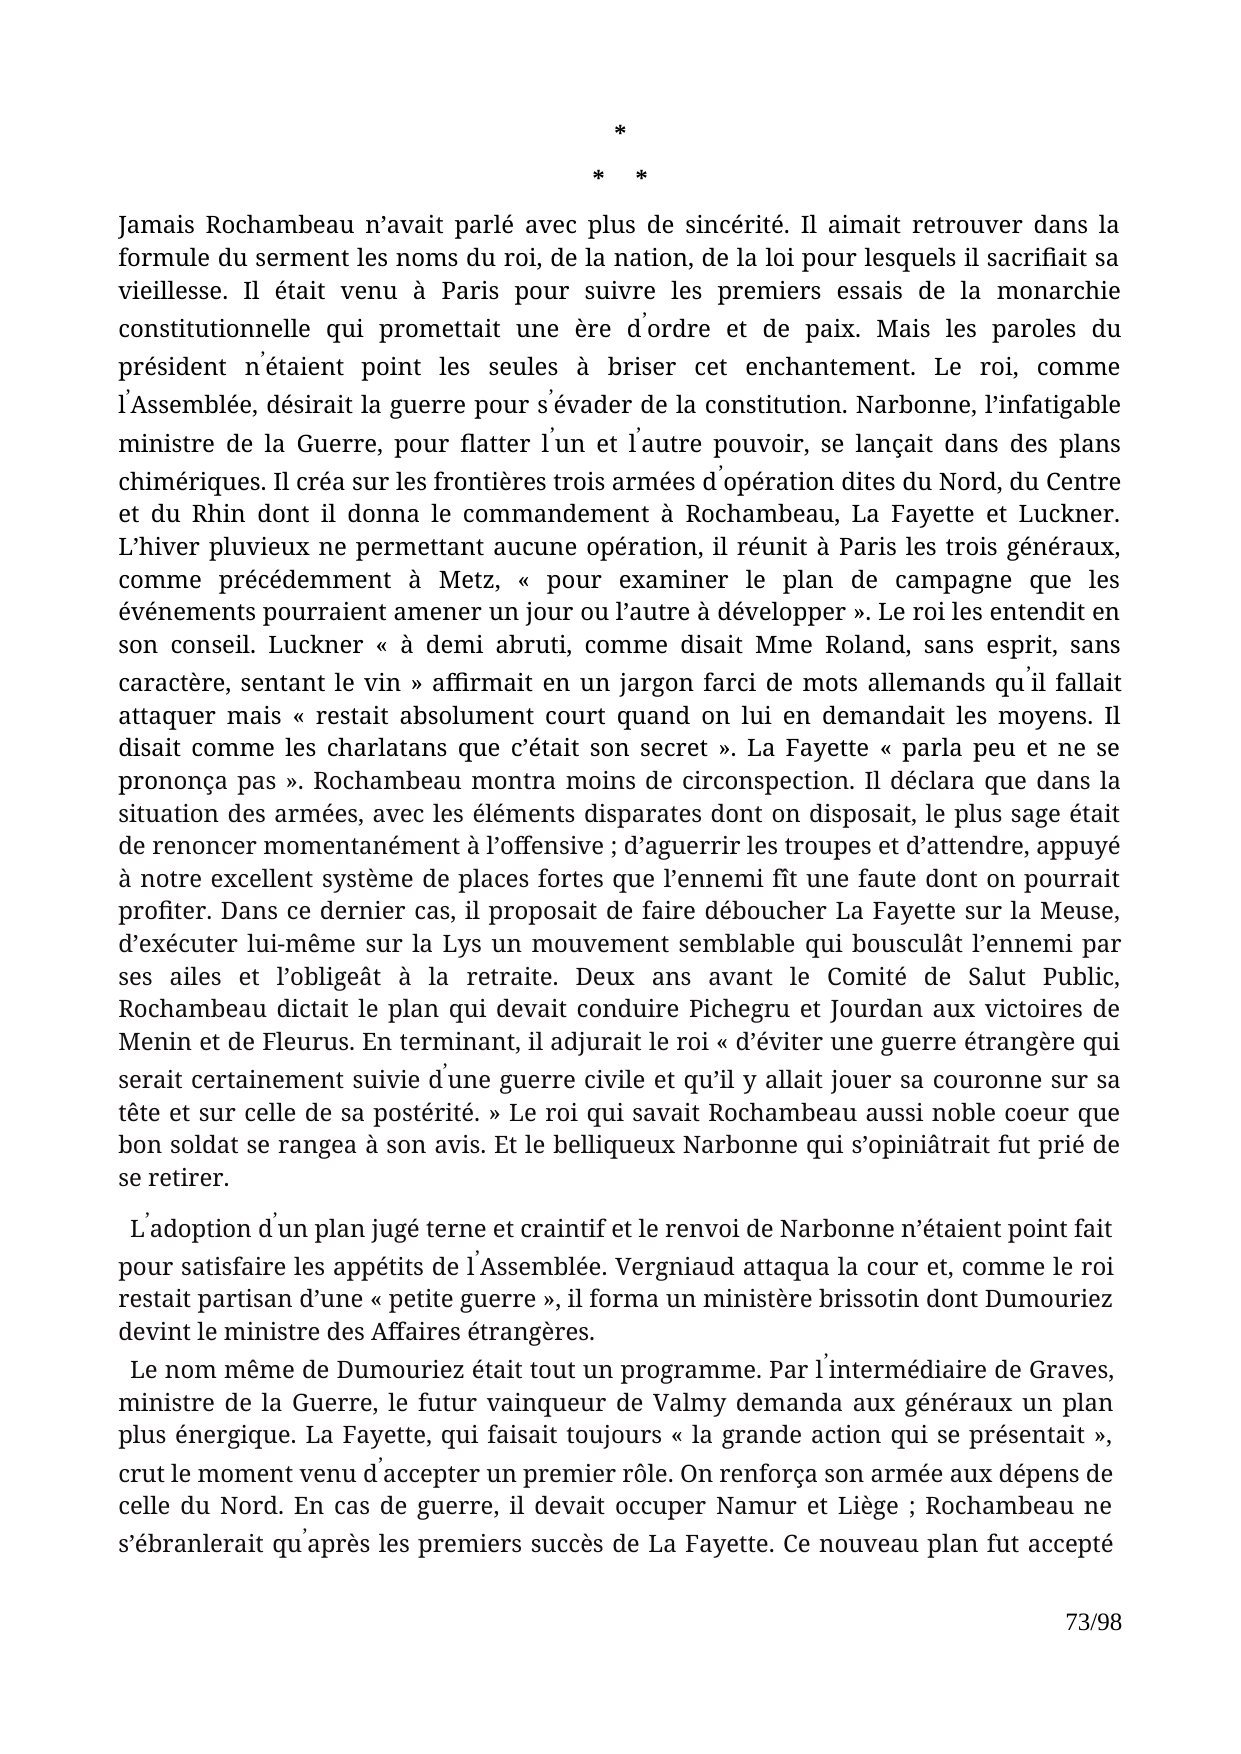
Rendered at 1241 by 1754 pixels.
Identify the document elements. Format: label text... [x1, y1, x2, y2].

text Jamais Rochambeau n’avait parlé avec plus de sincérité. Il aimait retrouver dans la formule du serment les noms du roi, de la nation, de la loi pour lesquels il sacrifiait sa vieillesse. Il était venu à Paris pour suivre les premiers essais de la monarchie constitutionnelle qui promettait une ère d’ordre et de paix. Mais les paroles du président n’étaient point les seules à briser cet enchantement. Le roi, comme l’Assemblée, désirait la guerre pour s’évader de la constitution. Narbonne, l’infatigable ministre de la Guerre, pour flatter l’un et l’autre pouvoir, se lançait dans des plans chimériques. Il créa sur les frontières trois armées d’opération dites du Nord, du Centre et du Rhin dont il donna le commandement à Rochambeau, La Fayette et Luckner. L’hiver pluvieux ne permettant aucune opération, il réunit à Paris les trois généraux, comme précédemment à Metz, « pour examiner le plan de campagne que les événements pourraient amener un jour ou l’autre à développer ». Le roi les entendit en son conseil. Luckner « à demi abruti, comme disait Mme Roland, sans esprit, sans caractère, sentant le vin » affirmait en un jargon farci de mots allemands qu’il fallait attaquer mais « restait absolument court quand on lui en demandait les moyens. Il disait comme les charlatans que c’était son secret ». La Fayette « parla peu et ne se prononça pas ». Rochambeau montra moins de circonspection. Il déclara que dans la situation des armées, avec les éléments disparates dont on disposait, le plus sage était de renoncer momentanément à l’offensive ; d’aguerrir les troupes et d’attendre, appuyé à notre excellent système de places fortes que l’ennemi fît une faute dont on pourrait profiter. Dans ce dernier cas, il proposait de faire déboucher La Fayette sur la Meuse, d’exécuter lui-même sur la Lys un mouvement semblable qui bousculât l’ennemi par ses ailes et l’obligeât à la retraite. Deux ans avant le Comité de Salut Public, Rochambeau dictait le plan qui devait conduire Pichegru et Jourdan aux victoires de Menin et de Fleurus. En terminant, il adjurait le roi « d’éviter une guerre étrangère qui serait certainement suivie d’une guerre civile et qu’il y allait jouer sa couronne sur sa tête et sur celle de sa postérité. » Le roi qui savait Rochambeau aussi noble coeur que bon soldat se rangea à son avis. Et le belliqueux Narbonne qui s’opiniâtrait fut prié de se retirer. [118, 208, 1122, 1193]
text * [118, 118, 1122, 151]
text L’adoption d’un plan jugé terne et craintif et le renvoi de Narbonne n’étaient point fait pour satisfaire les appétits de l’Assemblée. Vergniaud attaqua la cour et, comme le roi restait partisan d’une « petite guerre », il forma un ministère brissotin dont Dumouriez devint le ministre des Affaires étrangères. [118, 1206, 1114, 1347]
text * * [118, 163, 1122, 196]
text Le nom même de Dumouriez était tout un programme. Par l’intermédiaire de Graves, ministre de la Guerre, le futur vainqueur de Valmy demanda aux généraux un plan plus énergique. La Fayette, qui faisait toujours « la grande action qui se présentait », crut le moment venu d’accepter un premier rôle. On renforça son armée aux dépens de celle du Nord. En cas de guerre, il devait occuper Namur et Liège ; Rochambeau ne s’ébranlerait qu’après les premiers succès de La Fayette. Ce nouveau plan fut accepté [118, 1347, 1114, 1560]
